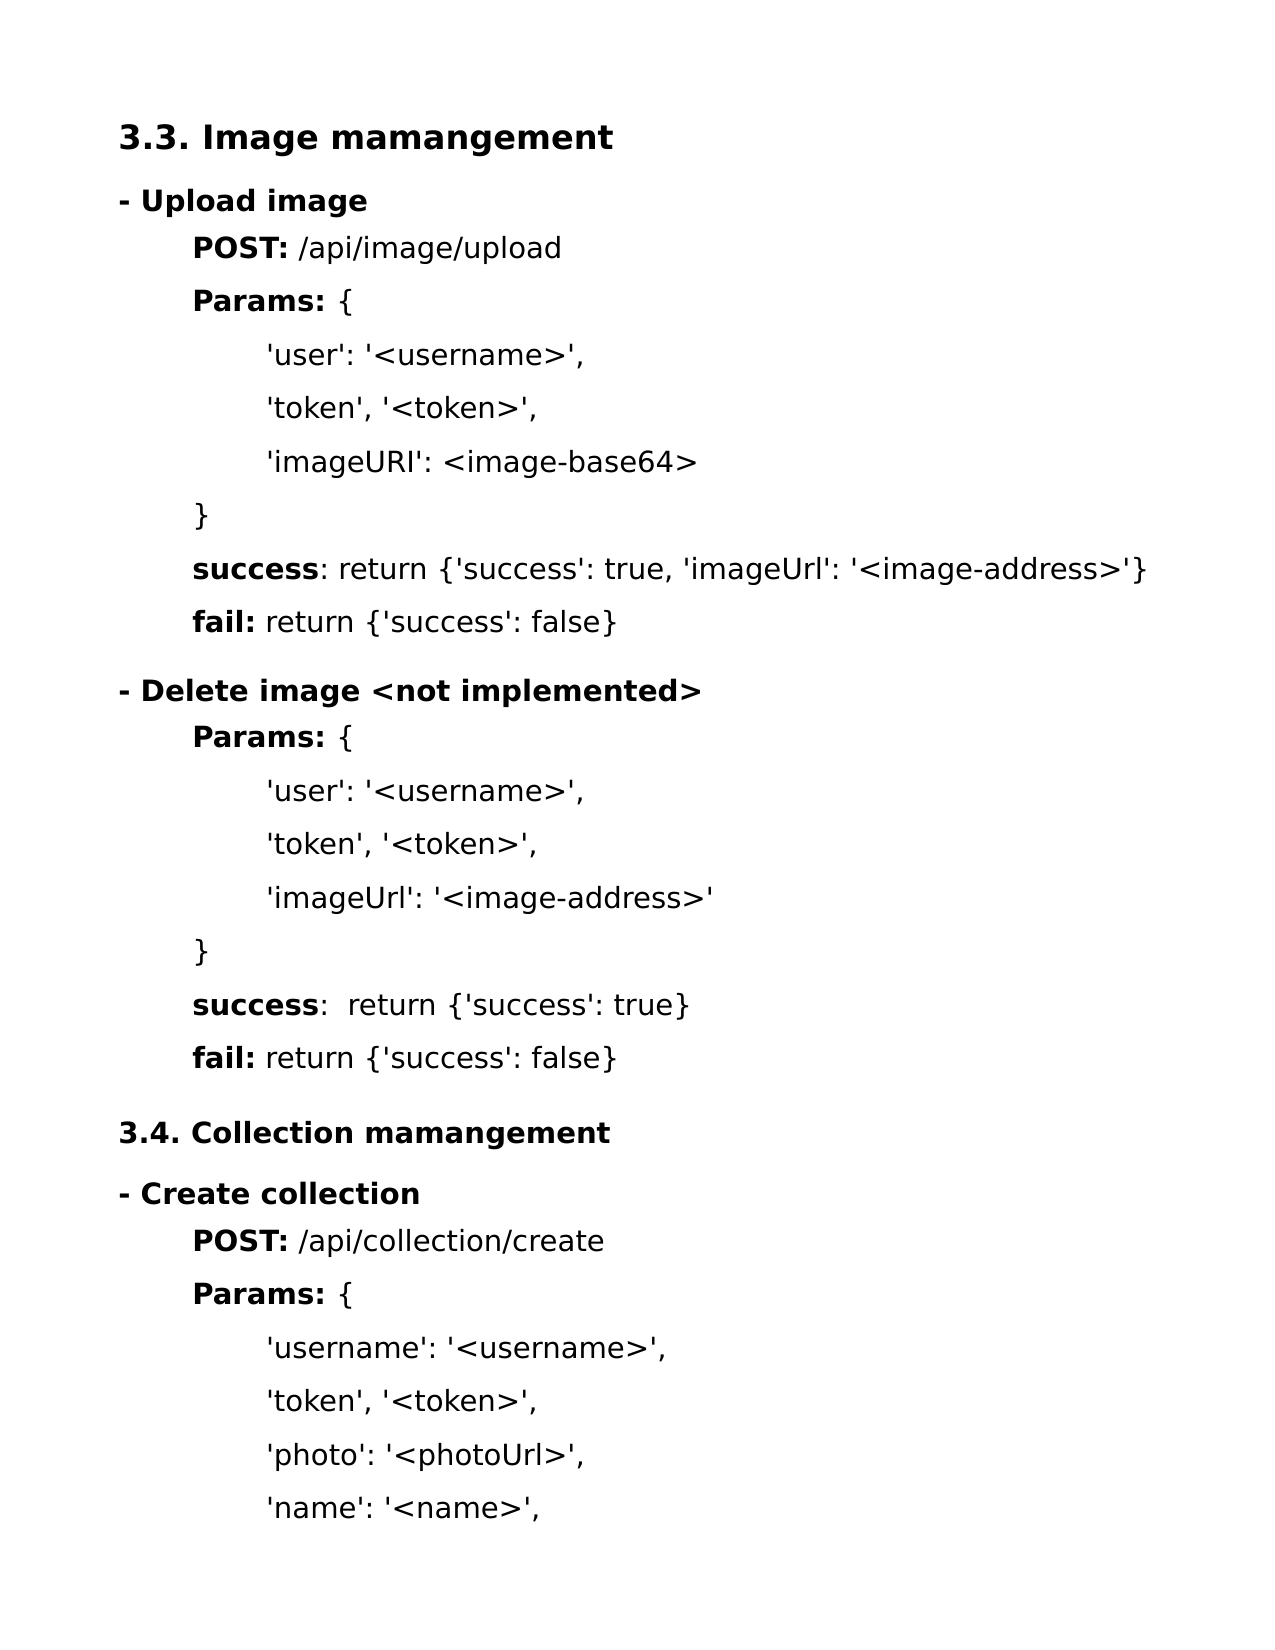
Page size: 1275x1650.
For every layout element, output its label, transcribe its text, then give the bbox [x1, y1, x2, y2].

text 'username': '<username>', [118, 1331, 1157, 1365]
subtitle 3.4. Collection mamangement [118, 1116, 1157, 1150]
text 'token', '<token>', [118, 1384, 1157, 1418]
subtitle - Delete image <not implemented> [118, 674, 1157, 708]
text success: return {'success': true, 'imageUrl': '<image-address>'} [118, 552, 1157, 586]
text 'token', '<token>', [118, 828, 1157, 862]
text 'photo': '<photoUrl>', [118, 1438, 1157, 1472]
text POST: /api/collection/create [118, 1224, 1157, 1258]
text 'imageURI': <image-base64> [118, 445, 1157, 479]
text } [118, 499, 1157, 533]
text 'token', '<token>', [118, 392, 1157, 426]
text fail: return {'success': false} [118, 1042, 1157, 1076]
text success: return {'success': true} [118, 988, 1157, 1022]
text 'user': '<username>', [118, 774, 1157, 808]
text fail: return {'success': false} [118, 606, 1157, 640]
subtitle - Upload image [118, 184, 1157, 218]
text 'imageUrl': '<image-address>' [118, 881, 1157, 915]
text Params: { [118, 1277, 1157, 1311]
text 'user': '<username>', [118, 338, 1157, 372]
text 'name': '<name>', [118, 1492, 1157, 1526]
text Params: { [118, 721, 1157, 754]
text POST: /api/image/upload [118, 231, 1157, 265]
text Params: { [118, 284, 1157, 318]
subtitle - Create collection [118, 1177, 1157, 1211]
text } [118, 935, 1157, 969]
subtitle 3.3. Image mamangement [118, 118, 1157, 157]
